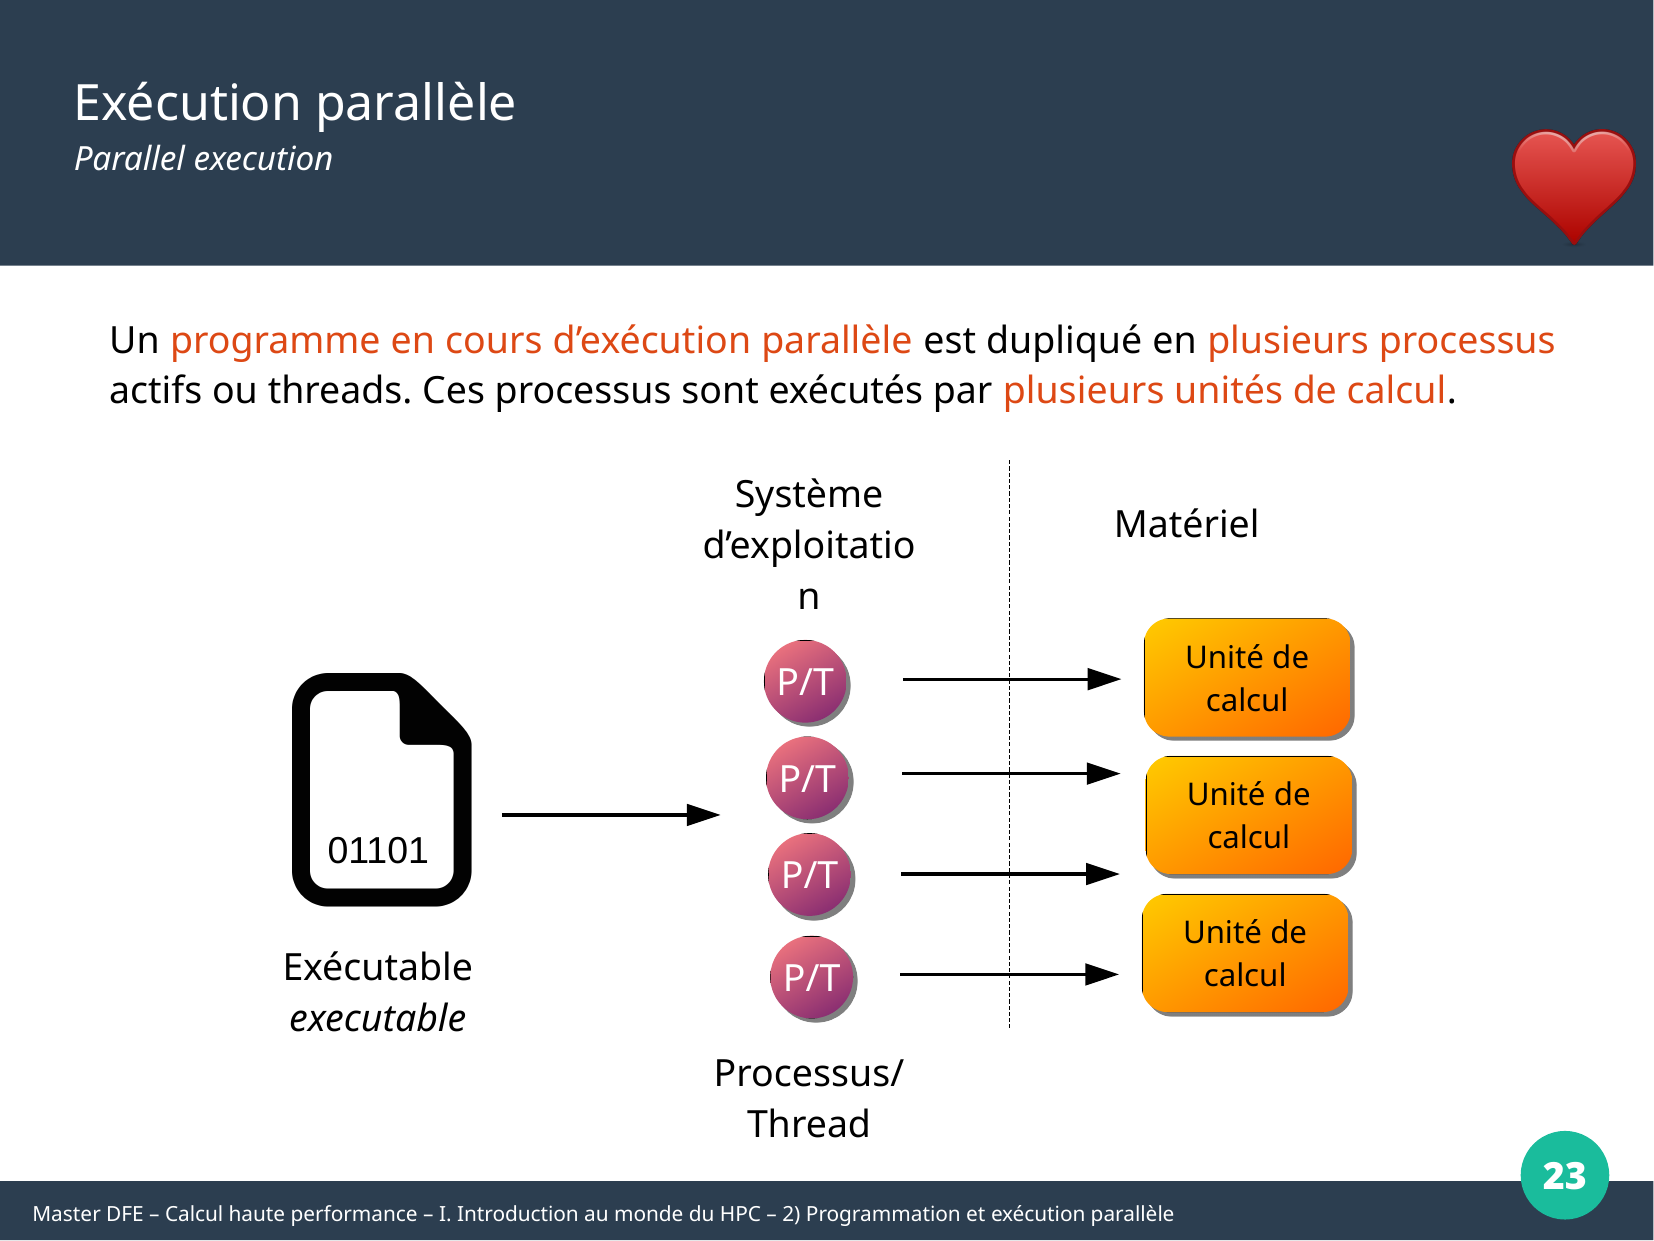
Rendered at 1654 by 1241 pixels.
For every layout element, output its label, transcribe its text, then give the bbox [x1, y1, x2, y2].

text_box Processus/Thread [637, 1039, 981, 1106]
text_box Unité de calcul [1141, 893, 1349, 1013]
text_box P/T [768, 833, 851, 916]
text_box Exécution parallèle Parallel execution [59, 59, 1477, 187]
text_box P/T [770, 935, 854, 1019]
text_box P/T [766, 736, 849, 820]
text_box Unité de calcul [1145, 755, 1353, 875]
text_box Système d’exploitation [679, 460, 939, 578]
text_box Un programme en cours d’exécution parallèle est dupliqué en plusieurs processus actifs ou threads. Ces processus sont exécutés par plusieurs unités de calcul. [94, 305, 1571, 524]
text_box Unité de calcul [1143, 618, 1351, 737]
text_box Exécutable executable [248, 933, 508, 1050]
picture [265, 673, 502, 910]
picture [1512, 129, 1636, 248]
text_box 01101 [312, 822, 455, 880]
text_box P/T [763, 639, 847, 723]
text_box Master DFE – Calcul haute performance – I. Introduction au monde du HPC – 2) Programmation et exécution parallèle [17, 1191, 1436, 1235]
text_box Matériel [1057, 490, 1317, 556]
